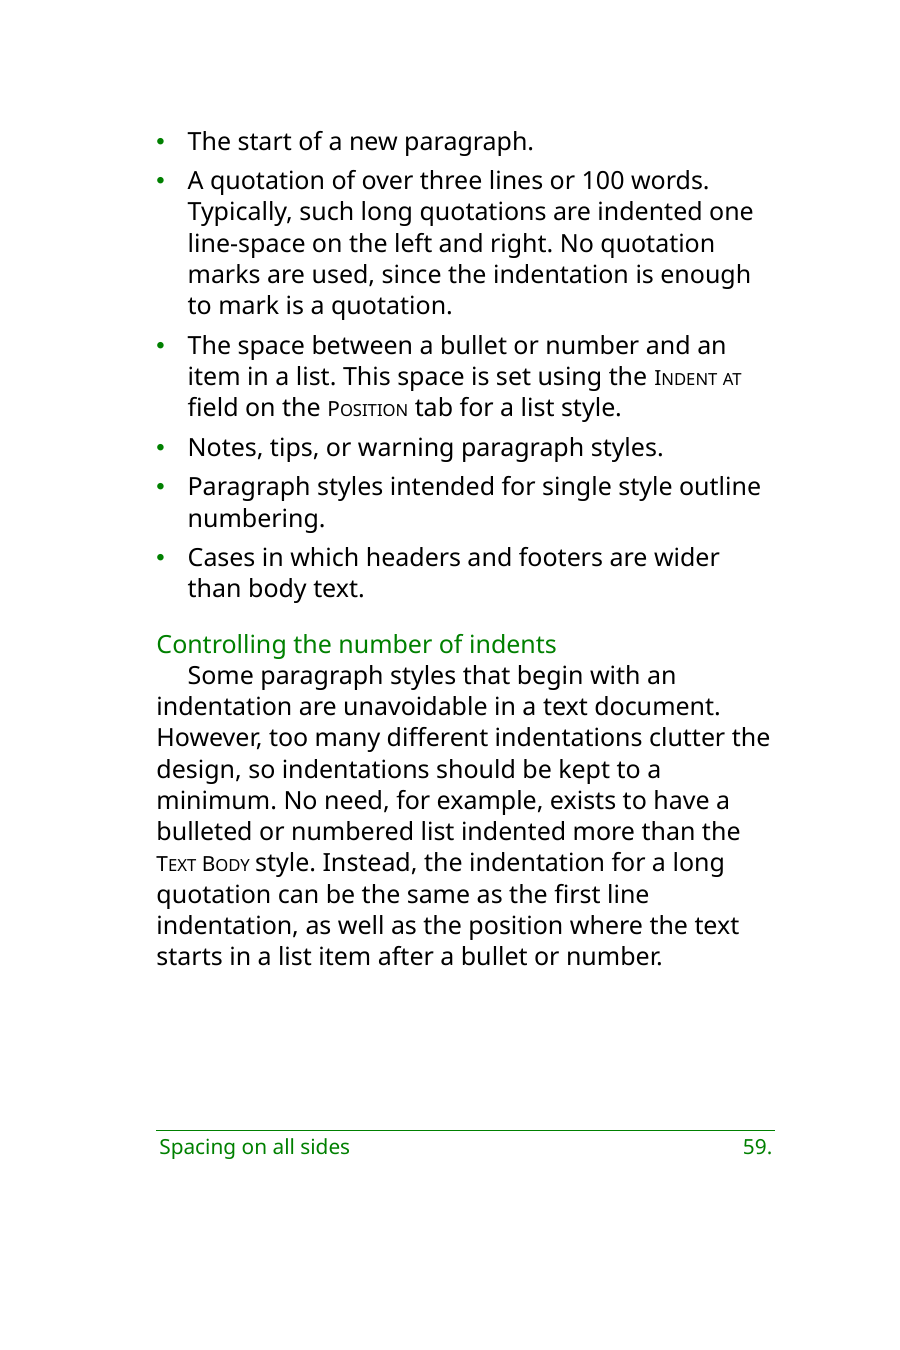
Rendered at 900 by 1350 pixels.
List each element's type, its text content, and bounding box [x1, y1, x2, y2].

subtitle Controlling the number of indents [156, 628, 775, 659]
list The space between a bullet or number and an item in a list. This space is set using the Indent at field on the Position tab for a list style. [156, 329, 775, 423]
text Some paragraph styles that begin with an indentation are unavoidable in a text document. However, too many different indentations clutter the design, so indentations should be kept to a minimum. No need, for example, exists to have a bulleted or numbered list indented more than the Text Body style. Instead, the indentation for a long quotation can be the same as the first line indentation, as well as the position where the text starts in a list item after a bullet or number. [156, 659, 775, 972]
list The start of a new paragraph. [156, 125, 775, 156]
list Cases in which headers and footers are wider than body text. [156, 542, 775, 604]
list Paragraph styles intended for single style outline numbering. [156, 471, 775, 533]
list Notes, tips, or warning paragraph styles. [156, 431, 775, 462]
list A quotation of over three lines or 100 words. Typically, such long quotations are indented one line-space on the left and right. No quotation marks are used, since the indentation is enough to mark is a quotation. [156, 164, 775, 321]
